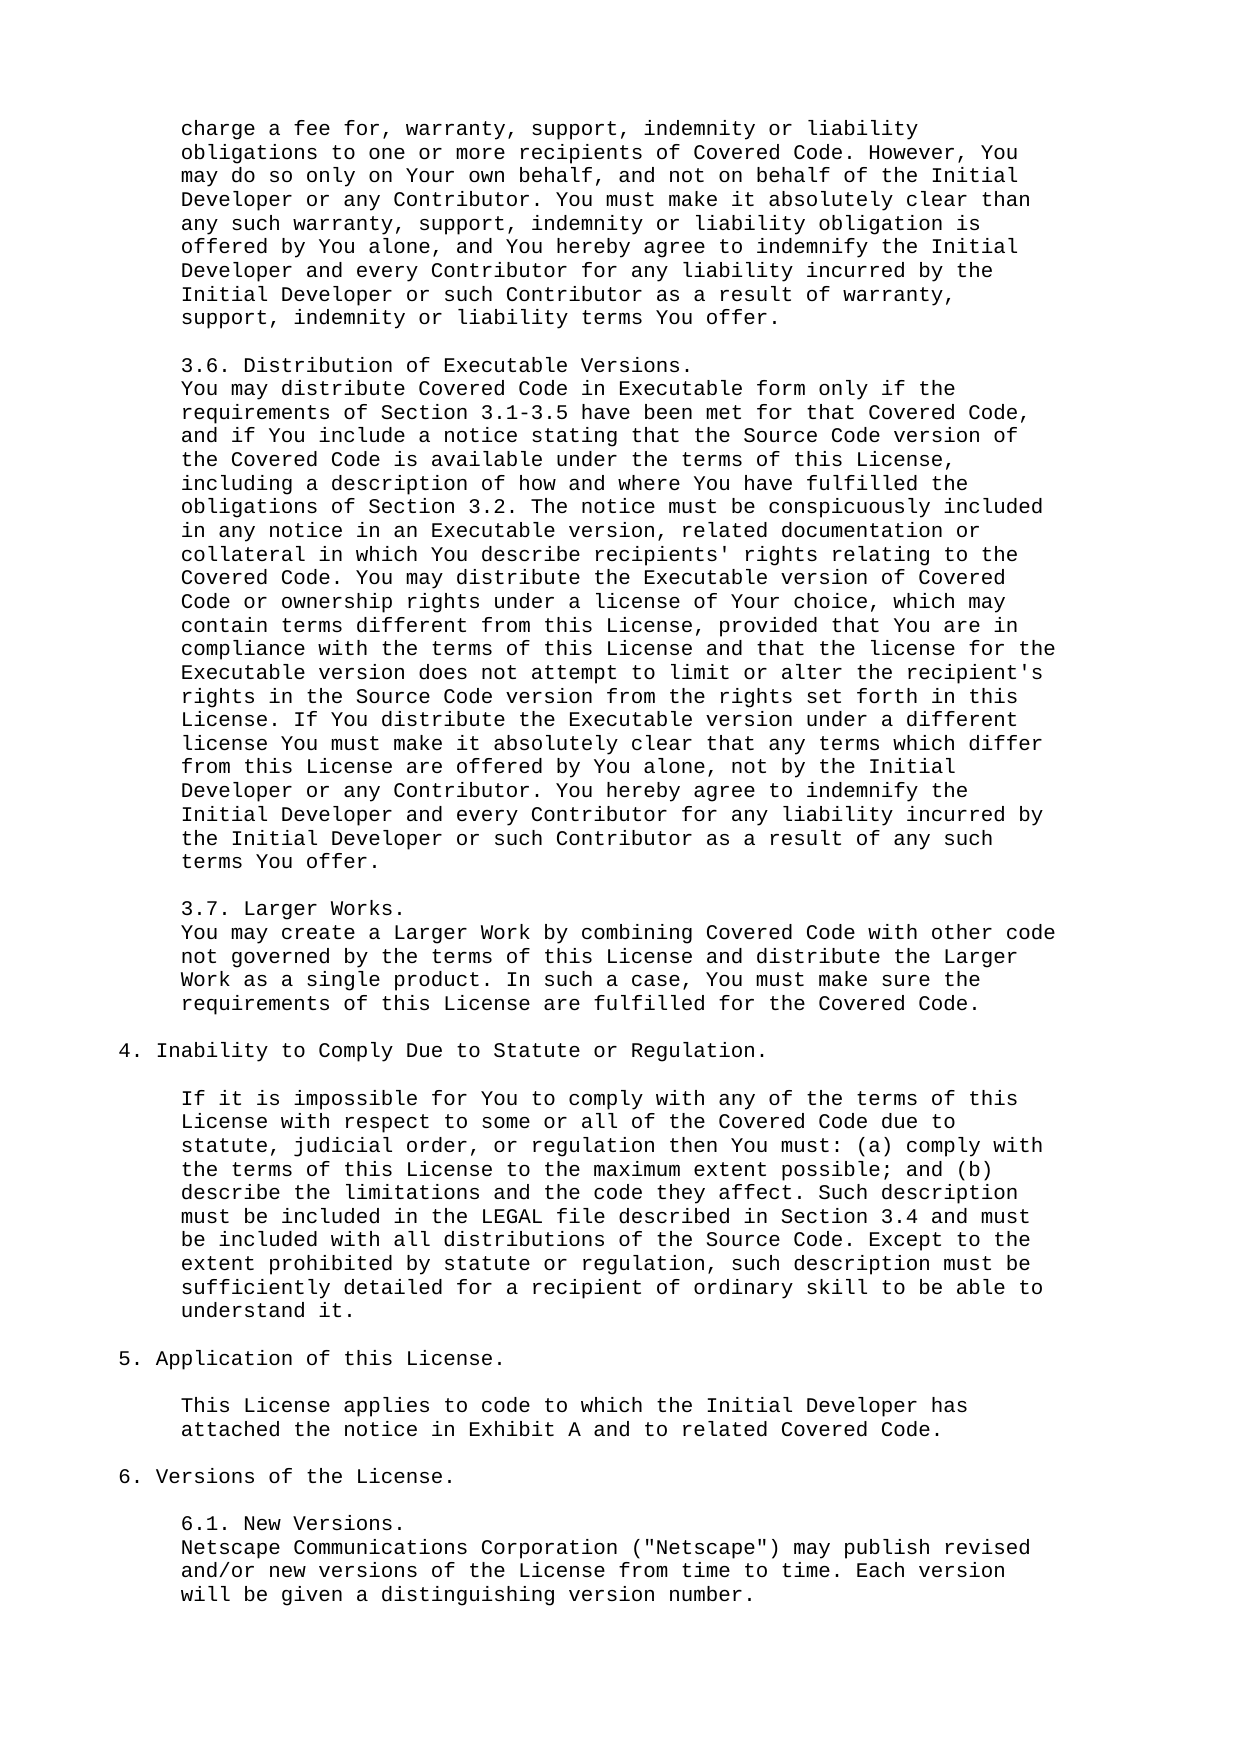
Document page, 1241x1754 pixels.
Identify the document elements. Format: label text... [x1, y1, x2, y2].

text will be given a distinguishing version number. [118, 1584, 1122, 1608]
text Code or ownership rights under a license of Your choice, which may [118, 591, 1122, 615]
text Covered Code. You may distribute the Executable version of Covered [118, 567, 1122, 591]
text charge a fee for, warranty, support, indemnity or liability [118, 118, 1122, 142]
text obligations to one or more recipients of Covered Code. However, You [118, 142, 1122, 165]
text including a description of how and where You have fulfilled the [118, 473, 1122, 496]
text and if You include a notice stating that the Source Code version of [118, 426, 1122, 449]
text If it is impossible for You to comply with any of the terms of this [118, 1088, 1122, 1111]
text understand it. [118, 1300, 1122, 1324]
text and/or new versions of the License from time to time. Each version [118, 1561, 1122, 1584]
text from this License are offered by You alone, not by the Initial [118, 757, 1122, 780]
text Executable version does not attempt to limit or alter the recipient's [118, 662, 1122, 686]
text the terms of this License to the maximum extent possible; and (b) [118, 1158, 1122, 1182]
text compliance with the terms of this License and that the license for the [118, 638, 1122, 662]
text Developer or any Contributor. You must make it absolutely clear than [118, 189, 1122, 213]
text License. If You distribute the Executable version under a different [118, 709, 1122, 733]
text not governed by the terms of this License and distribute the Larger [118, 946, 1122, 969]
text requirements of this License are fulfilled for the Covered Code. [118, 993, 1122, 1017]
text Initial Developer or such Contributor as a result of warranty, [118, 284, 1122, 307]
text You may distribute Covered Code in Executable form only if the [118, 378, 1122, 402]
text requirements of Section 3.1-3.5 have been met for that Covered Code, [118, 402, 1122, 426]
text 3.7. Larger Works. [118, 898, 1122, 922]
text terms You offer. [118, 851, 1122, 875]
text Work as a single product. In such a case, You must make sure the [118, 969, 1122, 993]
text contain terms different from this License, provided that You are in [118, 615, 1122, 638]
text support, indemnity or liability terms You offer. [118, 307, 1122, 331]
text 6. Versions of the License. [118, 1466, 1122, 1489]
text may do so only on Your own behalf, and not on behalf of the Initial [118, 165, 1122, 189]
text Developer and every Contributor for any liability incurred by the [118, 260, 1122, 284]
text must be included in the LEGAL file described in Section 3.4 and must [118, 1206, 1122, 1229]
text the Initial Developer or such Contributor as a result of any such [118, 827, 1122, 851]
text describe the limitations and the code they affect. Such description [118, 1182, 1122, 1206]
text collateral in which You describe recipients' rights relating to the [118, 544, 1122, 567]
text attached the notice in Exhibit A and to related Covered Code. [118, 1419, 1122, 1442]
text 4. Inability to Comply Due to Statute or Regulation. [118, 1040, 1122, 1064]
text Netscape Communications Corporation ("Netscape") may publish revised [118, 1537, 1122, 1561]
text any such warranty, support, indemnity or liability obligation is [118, 213, 1122, 236]
text Initial Developer and every Contributor for any liability incurred by [118, 804, 1122, 827]
text This License applies to code to which the Initial Developer has [118, 1395, 1122, 1419]
text rights in the Source Code version from the rights set forth in this [118, 686, 1122, 709]
text in any notice in an Executable version, related documentation or [118, 520, 1122, 544]
text 5. Application of this License. [118, 1348, 1122, 1371]
text 3.6. Distribution of Executable Versions. [118, 354, 1122, 378]
text statute, judicial order, or regulation then You must: (a) comply with [118, 1135, 1122, 1158]
text License with respect to some or all of the Covered Code due to [118, 1111, 1122, 1135]
text 6.1. New Versions. [118, 1513, 1122, 1537]
text be included with all distributions of the Source Code. Except to the [118, 1229, 1122, 1253]
text the Covered Code is available under the terms of this License, [118, 449, 1122, 473]
text sufficiently detailed for a recipient of ordinary skill to be able to [118, 1277, 1122, 1300]
text You may create a Larger Work by combining Covered Code with other code [118, 922, 1122, 946]
text offered by You alone, and You hereby agree to indemnify the Initial [118, 236, 1122, 260]
text obligations of Section 3.2. The notice must be conspicuously included [118, 496, 1122, 520]
text license You must make it absolutely clear that any terms which differ [118, 733, 1122, 757]
text Developer or any Contributor. You hereby agree to indemnify the [118, 780, 1122, 804]
text extent prohibited by statute or regulation, such description must be [118, 1253, 1122, 1277]
